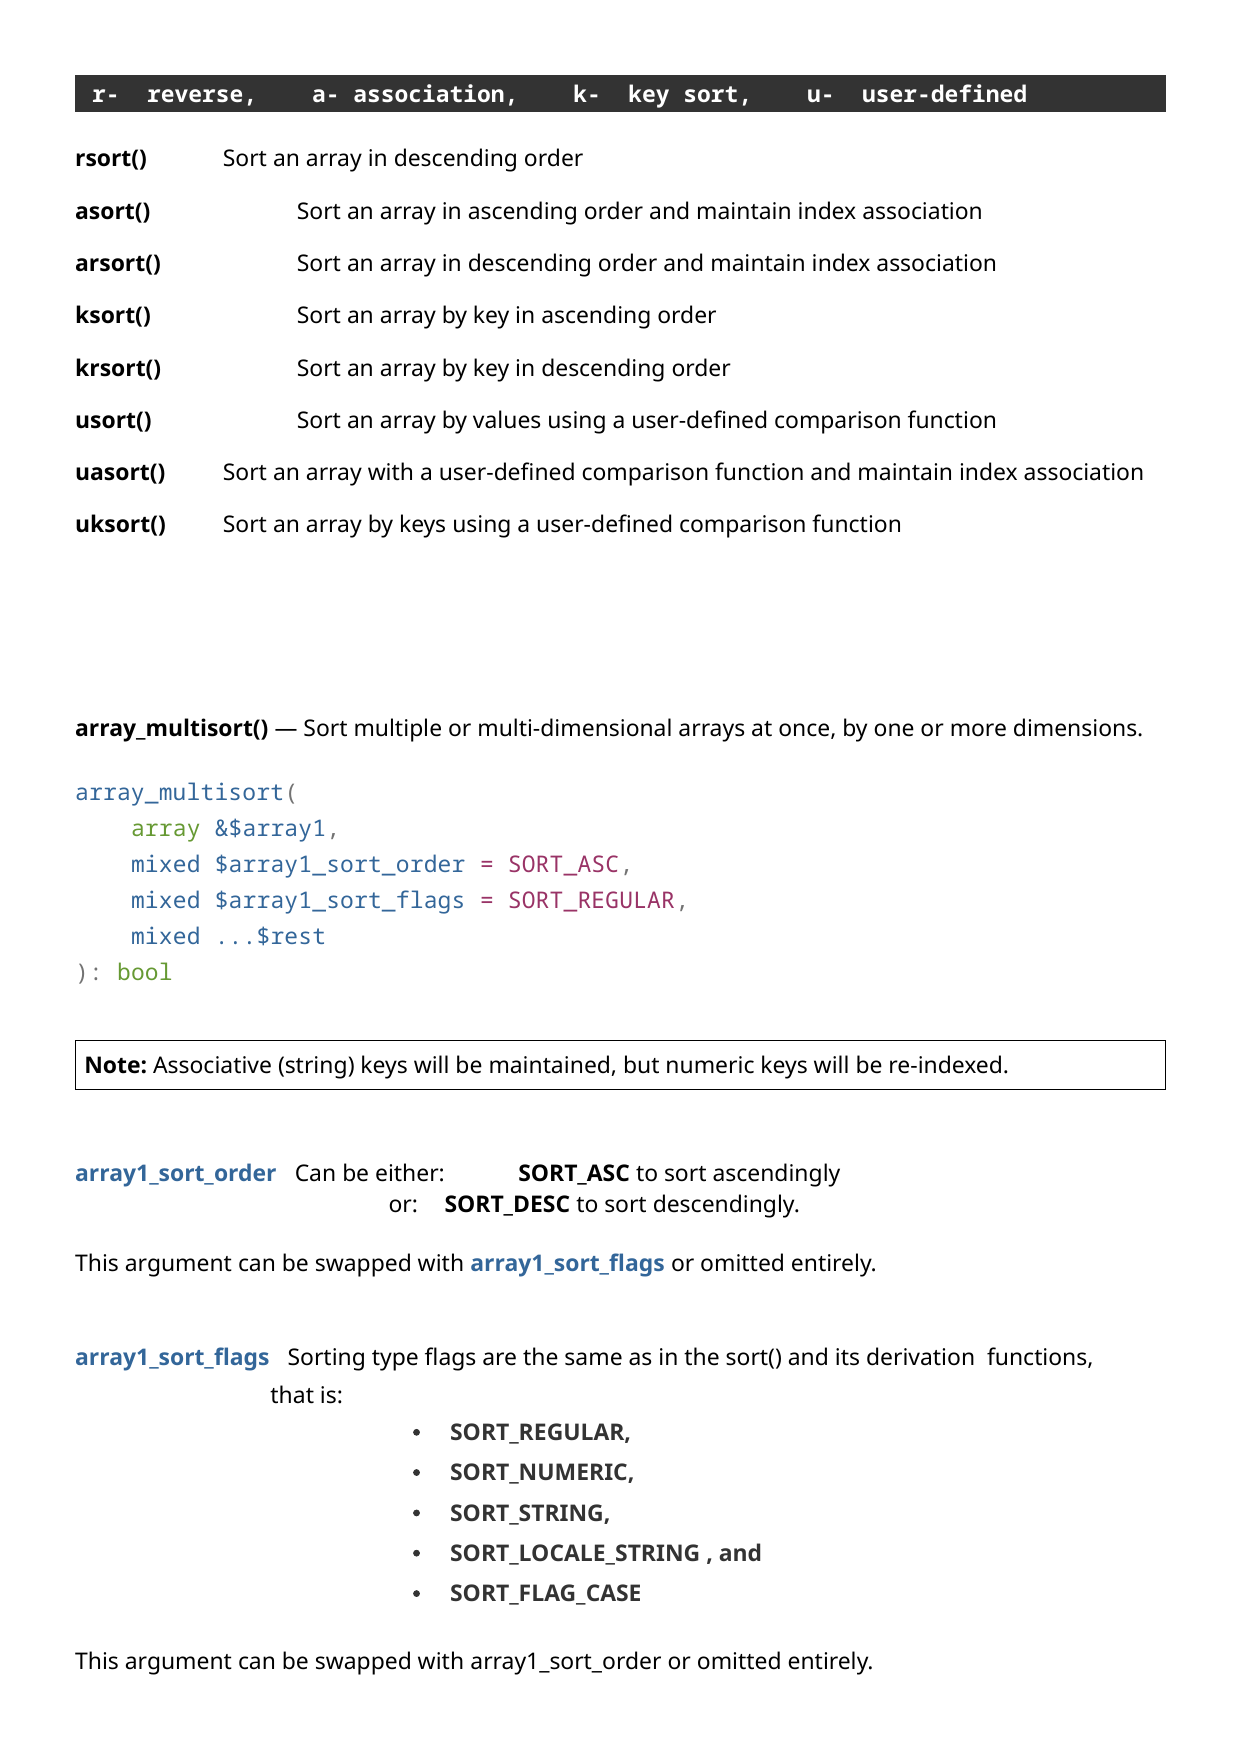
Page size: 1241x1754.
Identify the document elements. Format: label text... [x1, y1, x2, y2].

list SORT_FLAG_CASE [412, 1577, 1166, 1608]
text ksort() Sort an array by key in ascending order [75, 299, 1166, 330]
subtitle array1_sort_order Can be either: SORT_ASC to sort ascendingly [75, 1156, 1166, 1188]
list SORT_NUMERIC, [412, 1456, 1166, 1487]
list that is: [75, 1378, 1166, 1410]
text arsort() Sort an array in descending order and maintain index association [75, 247, 1166, 278]
list SORT_STRING, [412, 1496, 1166, 1528]
text rsort() Sort an array in descending order [75, 142, 1166, 173]
text usort() Sort an array by values using a user-defined comparison function [75, 404, 1166, 435]
text asort() Sort an array in ascending order and maintain index association [75, 194, 1166, 226]
list SORT_REGULAR, [412, 1416, 1166, 1447]
subtitle or: SORT_DESC to sort descendingly. [75, 1188, 1166, 1219]
text uksort() Sort an array by keys using a user-defined comparison function [75, 508, 1166, 539]
list array1_sort_flags Sorting type flags are the same as in the sort() and its derivation functions, [75, 1341, 1166, 1372]
text array_multisort( array &$array1, mixed $array1_sort_order = SORT_ASC, mixed $array1_sort_flags = SORT_REGULAR, mixed ...$rest ): bool [75, 776, 1166, 987]
text Note: Associative (string) keys will be maintained, but numeric keys will be re-indexed. [76, 1041, 1165, 1089]
text uasort() Sort an array with a user-defined comparison function and maintain index association [75, 456, 1166, 487]
text This argument can be swapped with array1_sort_order or omitted entirely. [75, 1645, 1166, 1676]
list SORT_LOCALE_STRING , and [412, 1537, 1166, 1568]
text r- reverse, a- association, k- key sort, u- user-defined [75, 75, 1166, 112]
list This argument can be swapped with array1_sort_flags or omitted entirely. [75, 1247, 1166, 1278]
text array_multisort() — Sort multiple or multi-dimensional arrays at once, by one or more dimensions. [75, 712, 1166, 743]
text krsort() Sort an array by key in descending order [75, 351, 1166, 383]
